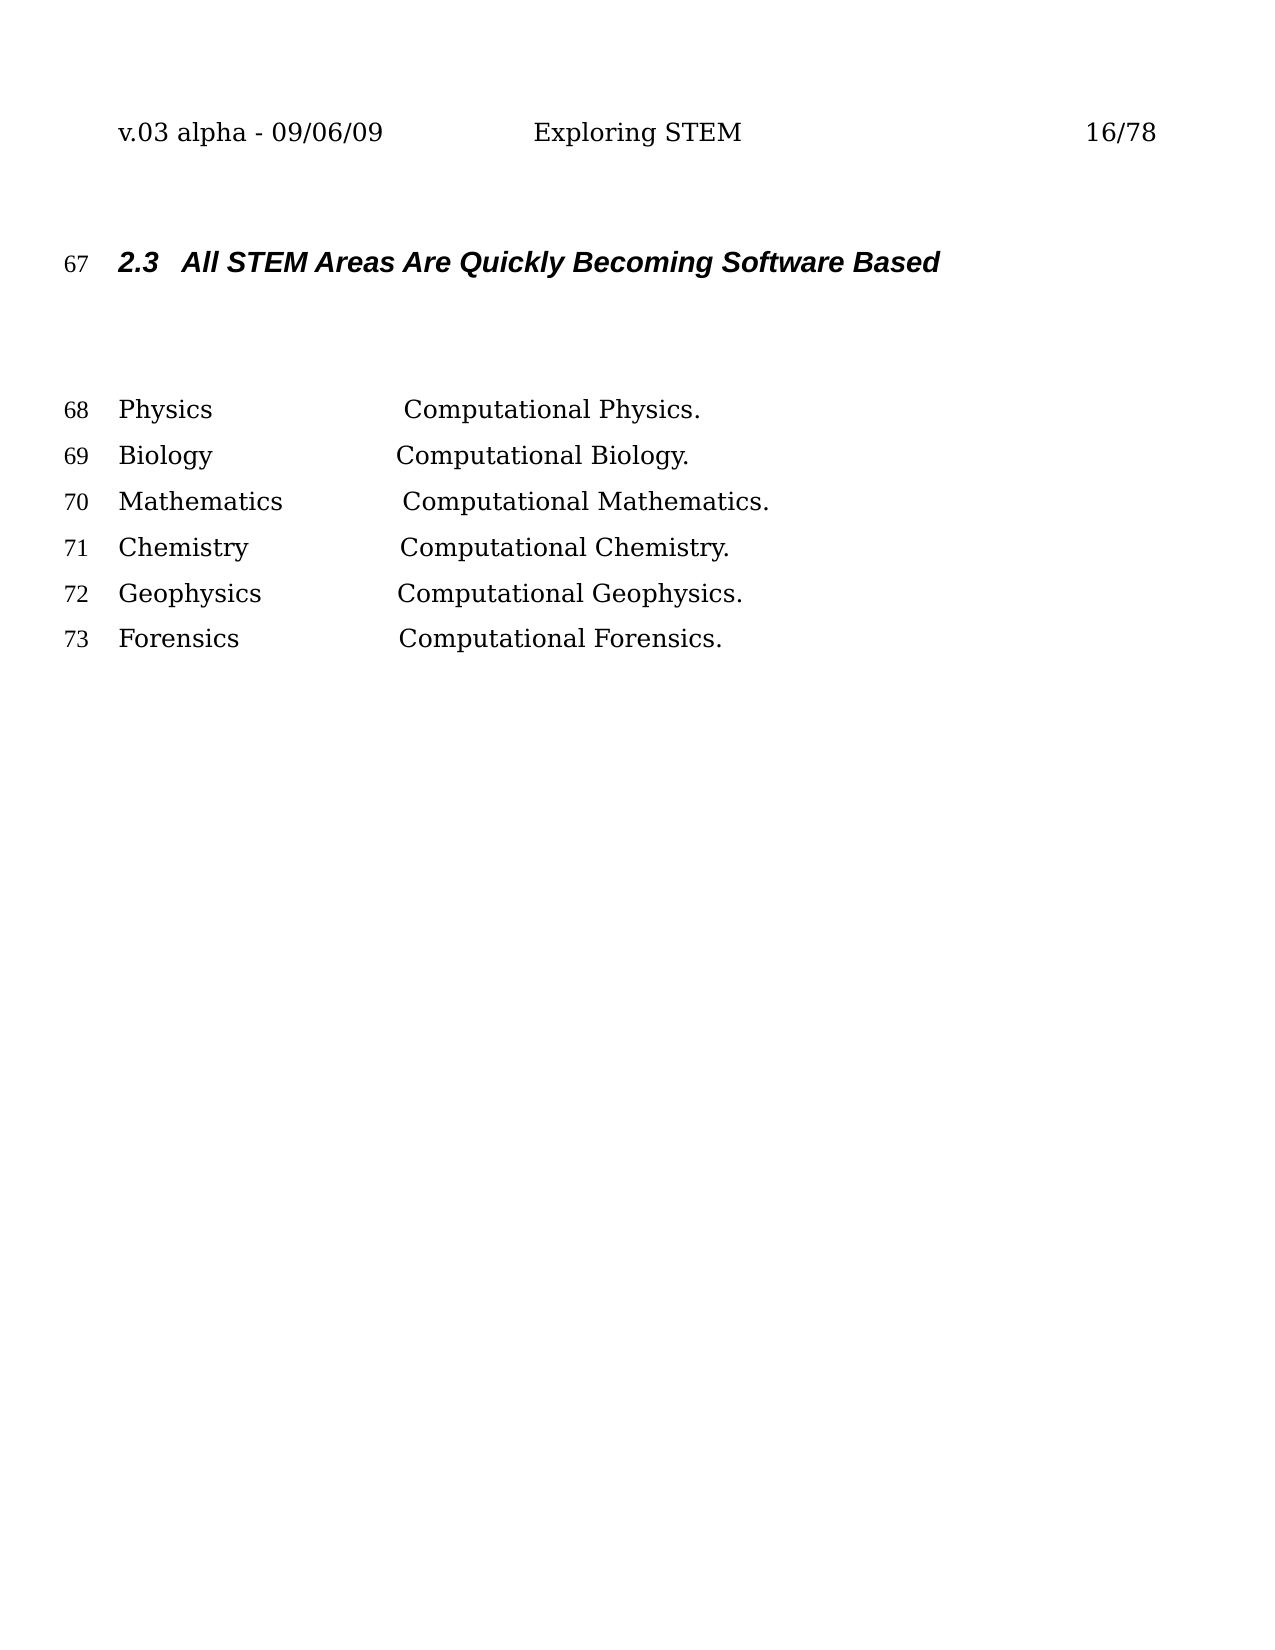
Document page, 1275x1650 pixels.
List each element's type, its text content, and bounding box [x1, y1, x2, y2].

text Mathematics Computational Mathematics. [118, 487, 1157, 516]
subtitle All STEM Areas Are Quickly Becoming Software Based [118, 245, 1157, 278]
text Chemistry Computational Chemistry. [118, 533, 1157, 562]
text Biology Computational Biology. [118, 441, 1157, 471]
text Forensics Computational Forensics. [118, 625, 1157, 654]
text Physics Computational Physics. [118, 396, 1157, 425]
text Geophysics Computational Geophysics. [118, 579, 1157, 608]
